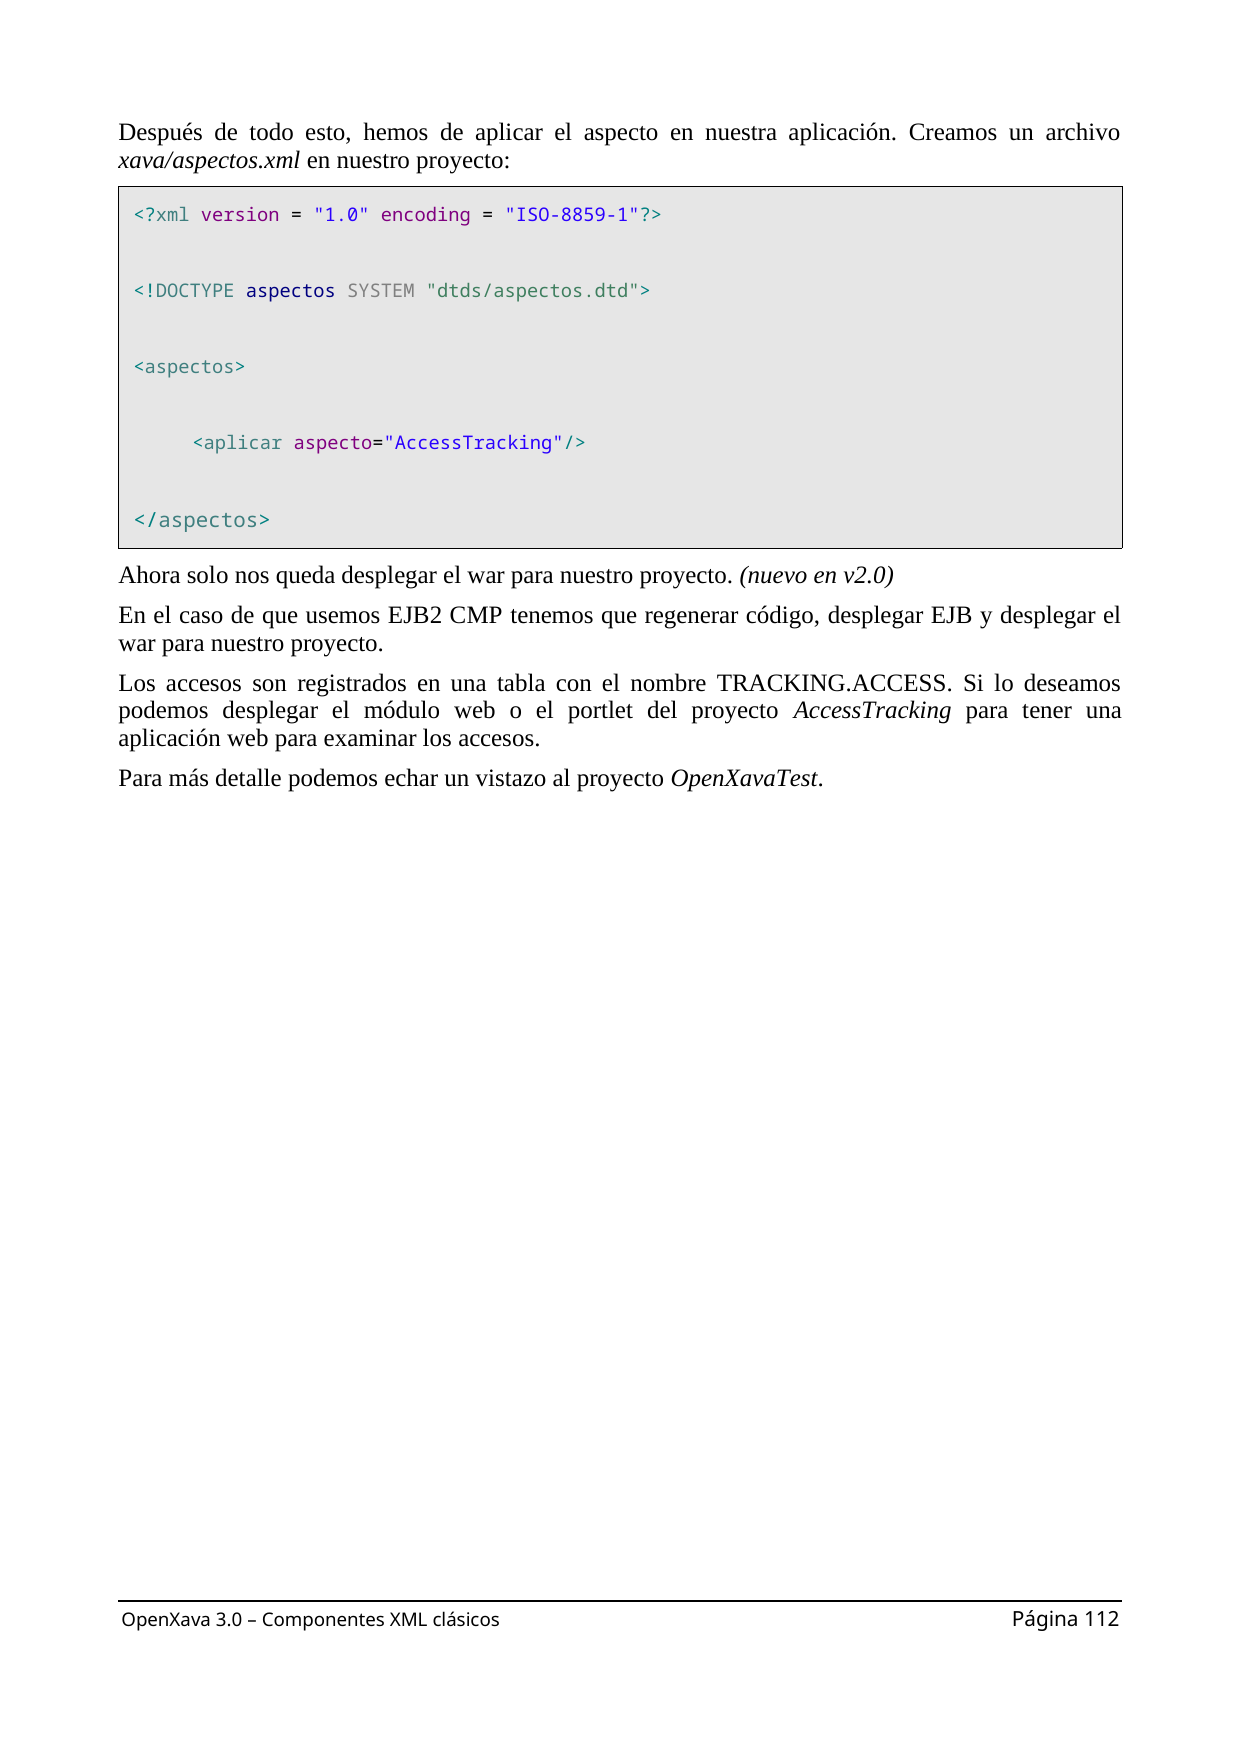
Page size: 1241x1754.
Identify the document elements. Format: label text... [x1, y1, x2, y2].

text <!DOCTYPE aspectos SYSTEM "dtds/aspectos.dtd"> [119, 262, 1122, 300]
text <aplicar aspecto="AccessTracking"/> [119, 414, 1122, 452]
text Los accesos son registrados en una tabla con el nombre TRACKING.ACCESS. Si lo deseamos podemos desplegar el módulo web o el portlet del proyecto AccessTracking para tener una aplicación web para examinar los accesos. [118, 669, 1122, 752]
text Para más detalle podemos echar un vistazo al proyecto OpenXavaTest. [118, 764, 1122, 792]
text <?xml version = "1.0" encoding = "ISO-8859-1"?> [119, 187, 1122, 224]
text <aspectos> [119, 338, 1122, 376]
text Ahora solo nos queda desplegar el war para nuestro proyecto. (nuevo en v2.0) [118, 561, 1122, 588]
text Después de todo esto, hemos de aplicar el aspecto en nuestra aplicación. Creamos un archivo xava/aspectos.xml en nuestro proyecto: [118, 118, 1122, 173]
text </aspectos> [119, 490, 1122, 548]
text En el caso de que usemos EJB2 CMP tenemos que regenerar código, desplegar EJB y desplegar el war para nuestro proyecto. [118, 601, 1122, 656]
